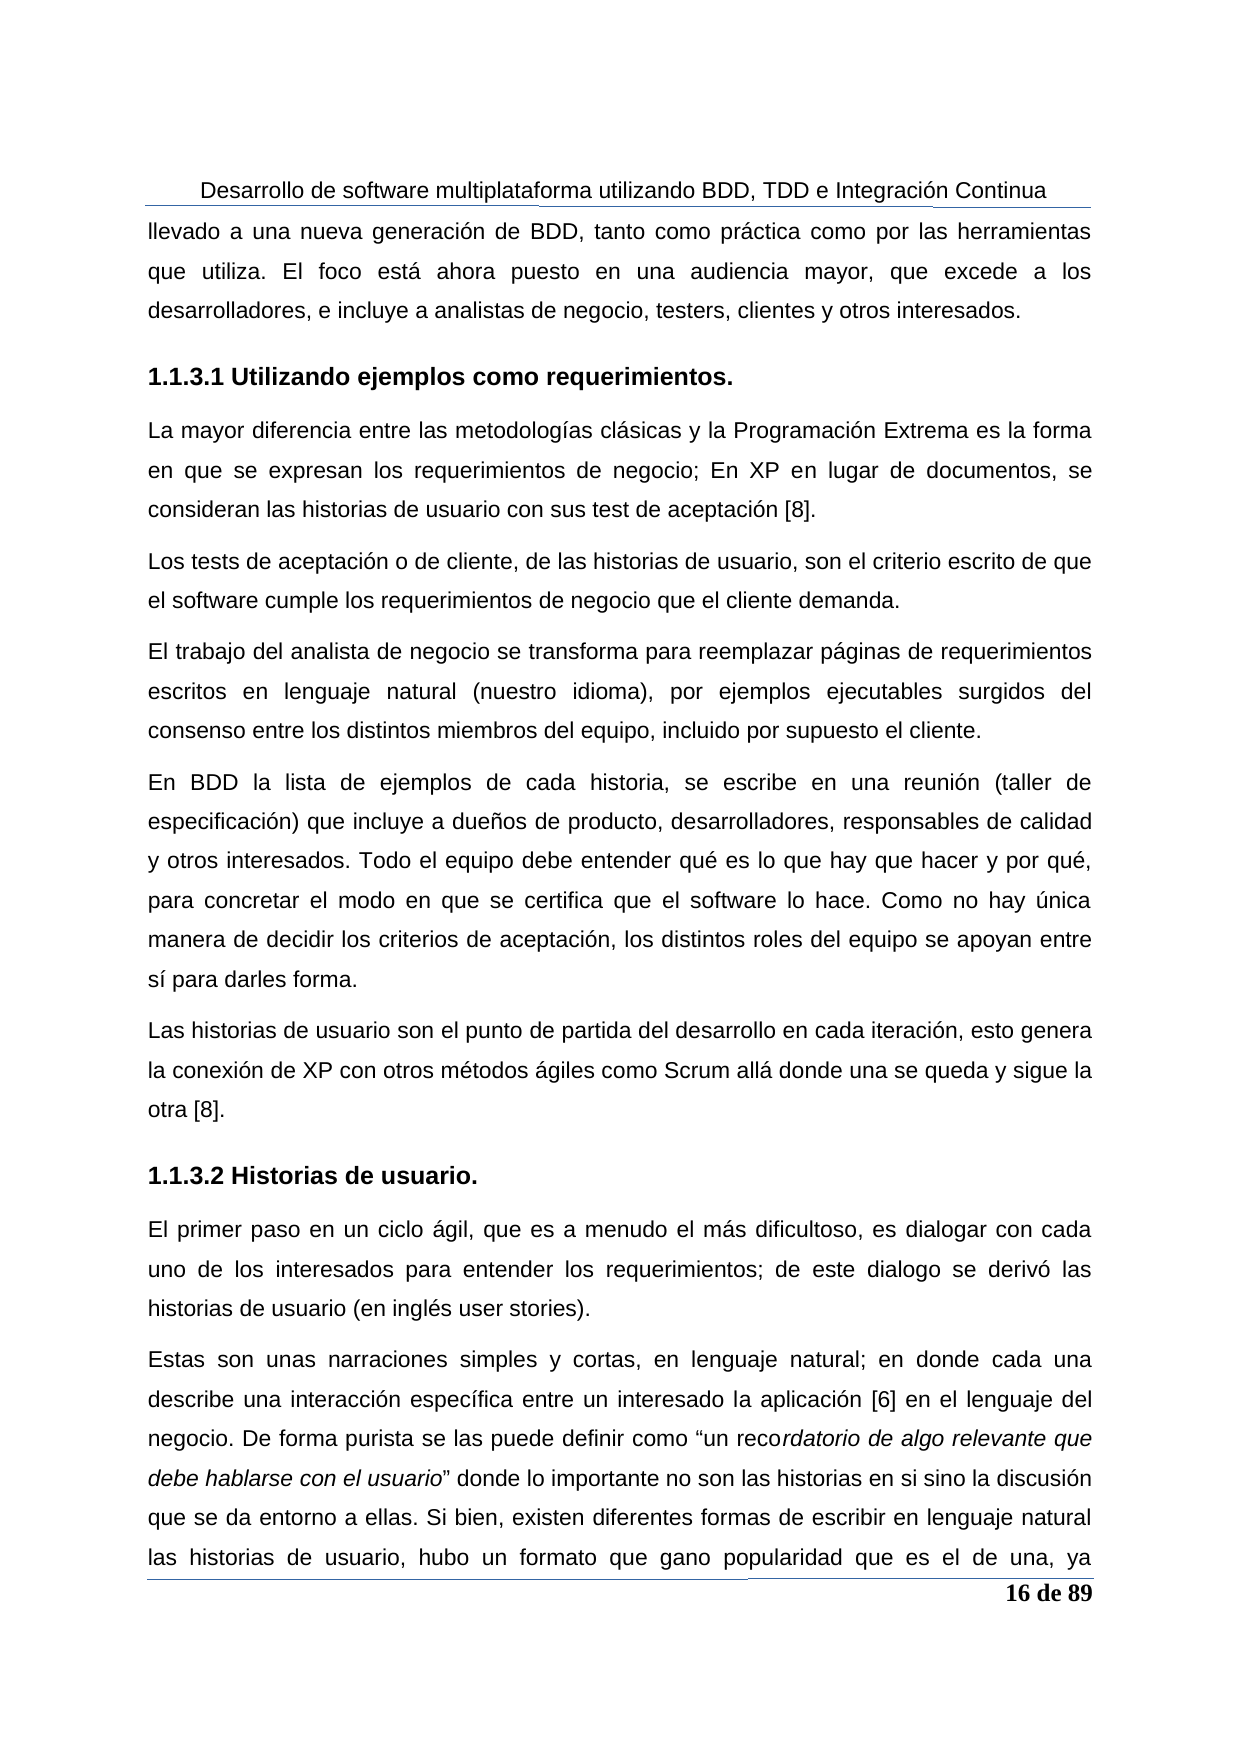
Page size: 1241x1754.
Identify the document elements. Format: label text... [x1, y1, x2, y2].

text La mayor diferencia entre las metodologías clásicas y la Programación Extrema es la forma en que se expresan los requerimientos de negocio; En XP en lugar de documentos, se consideran las historias de usuario con sus test de aceptación [8]. [148, 417, 1093, 523]
text El primer paso en un ciclo ágil, que es a menudo el más dificultoso, es dialogar con cada uno de los interesados para entender los requerimientos; de este dialogo se derivó las historias de usuario (en inglés user stories). [148, 1216, 1093, 1322]
text El trabajo del analista de negocio se transforma para reemplazar páginas de requerimientos escritos en lenguaje natural (nuestro idioma), por ejemplos ejecutables surgidos del consenso entre los distintos miembros del equipo, incluido por supuesto el cliente. [148, 638, 1093, 744]
subtitle 1.1.3.2 Historias de usuario. [148, 1161, 1093, 1189]
text Las historias de usuario son el punto de partida del desarrollo en cada iteración, esto genera la conexión de XP con otros métodos ágiles como Scrum allá donde una se queda y sigue la otra [8]. [148, 1017, 1093, 1122]
text llevado a una nueva generación de BDD, tanto como práctica como por las herramientas que utiliza. El foco está ahora puesto en una audiencia mayor, que excede a los desarrolladores, e incluye a analistas de negocio, testers, clientes y otros interesados. [148, 218, 1093, 324]
subtitle 1.1.3.1 Utilizando ejemplos como requerimientos. [148, 362, 1093, 391]
text En BDD la lista de ejemplos de cada historia, se escribe en una reunión (taller de especificación) que incluye a dueños de producto, desarrolladores, responsables de calidad y otros interesados. Todo el equipo debe entender qué es lo que hay que hacer y por qué, para concretar el modo en que se certifica que el software lo hace. Como no hay única manera de decidir los criterios de aceptación, los distintos roles del equipo se apoyan entre sí para darles forma. [148, 768, 1093, 992]
text Los tests de aceptación o de cliente, de las historias de usuario, son el criterio escrito de que el software cumple los requerimientos de negocio que el cliente demanda. [148, 548, 1093, 613]
text Estas son unas narraciones simples y cortas, en lenguaje natural; en donde cada una describe una interacción específica entre un interesado la aplicación [6] en el lenguaje del negocio. De forma purista se las puede definir como “un recordatorio de algo relevante que debe hablarse con el usuario” donde lo importante no son las historias en si sino la discusión que se da entorno a ellas. Si bien, existen diferentes formas de escribir en lenguaje natural las historias de usuario, hubo un formato que gano popularidad que es el de una, ya [148, 1346, 1093, 1570]
